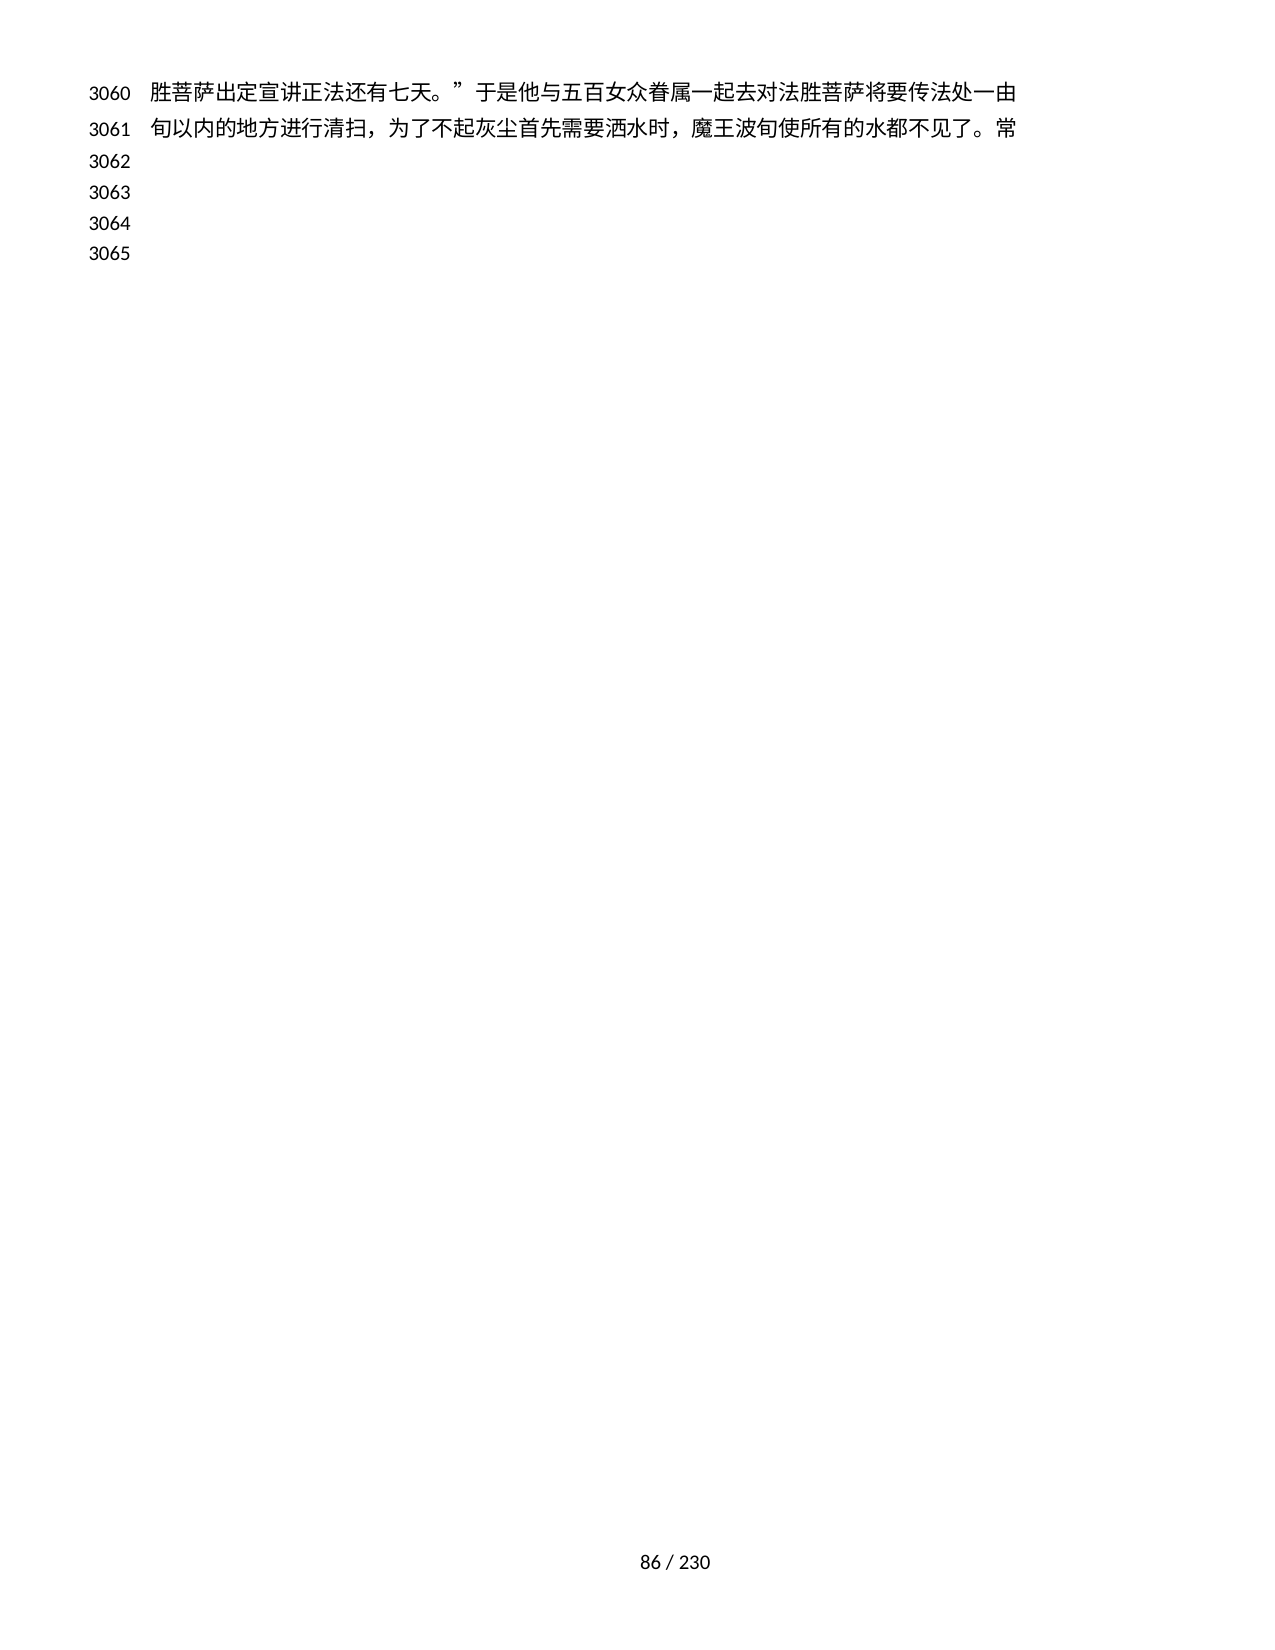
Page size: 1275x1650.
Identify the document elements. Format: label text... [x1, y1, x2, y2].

text 胜菩萨出定宣讲正法还有七天。”于是他与五百女众眷属一起去对法胜菩萨将要传法处一由 [150, 75, 1200, 107]
text 旬以内的地方进行清扫，为了不起灰尘首先需要洒水时，魔王波旬使所有的水都不见了。常 [150, 111, 1200, 143]
